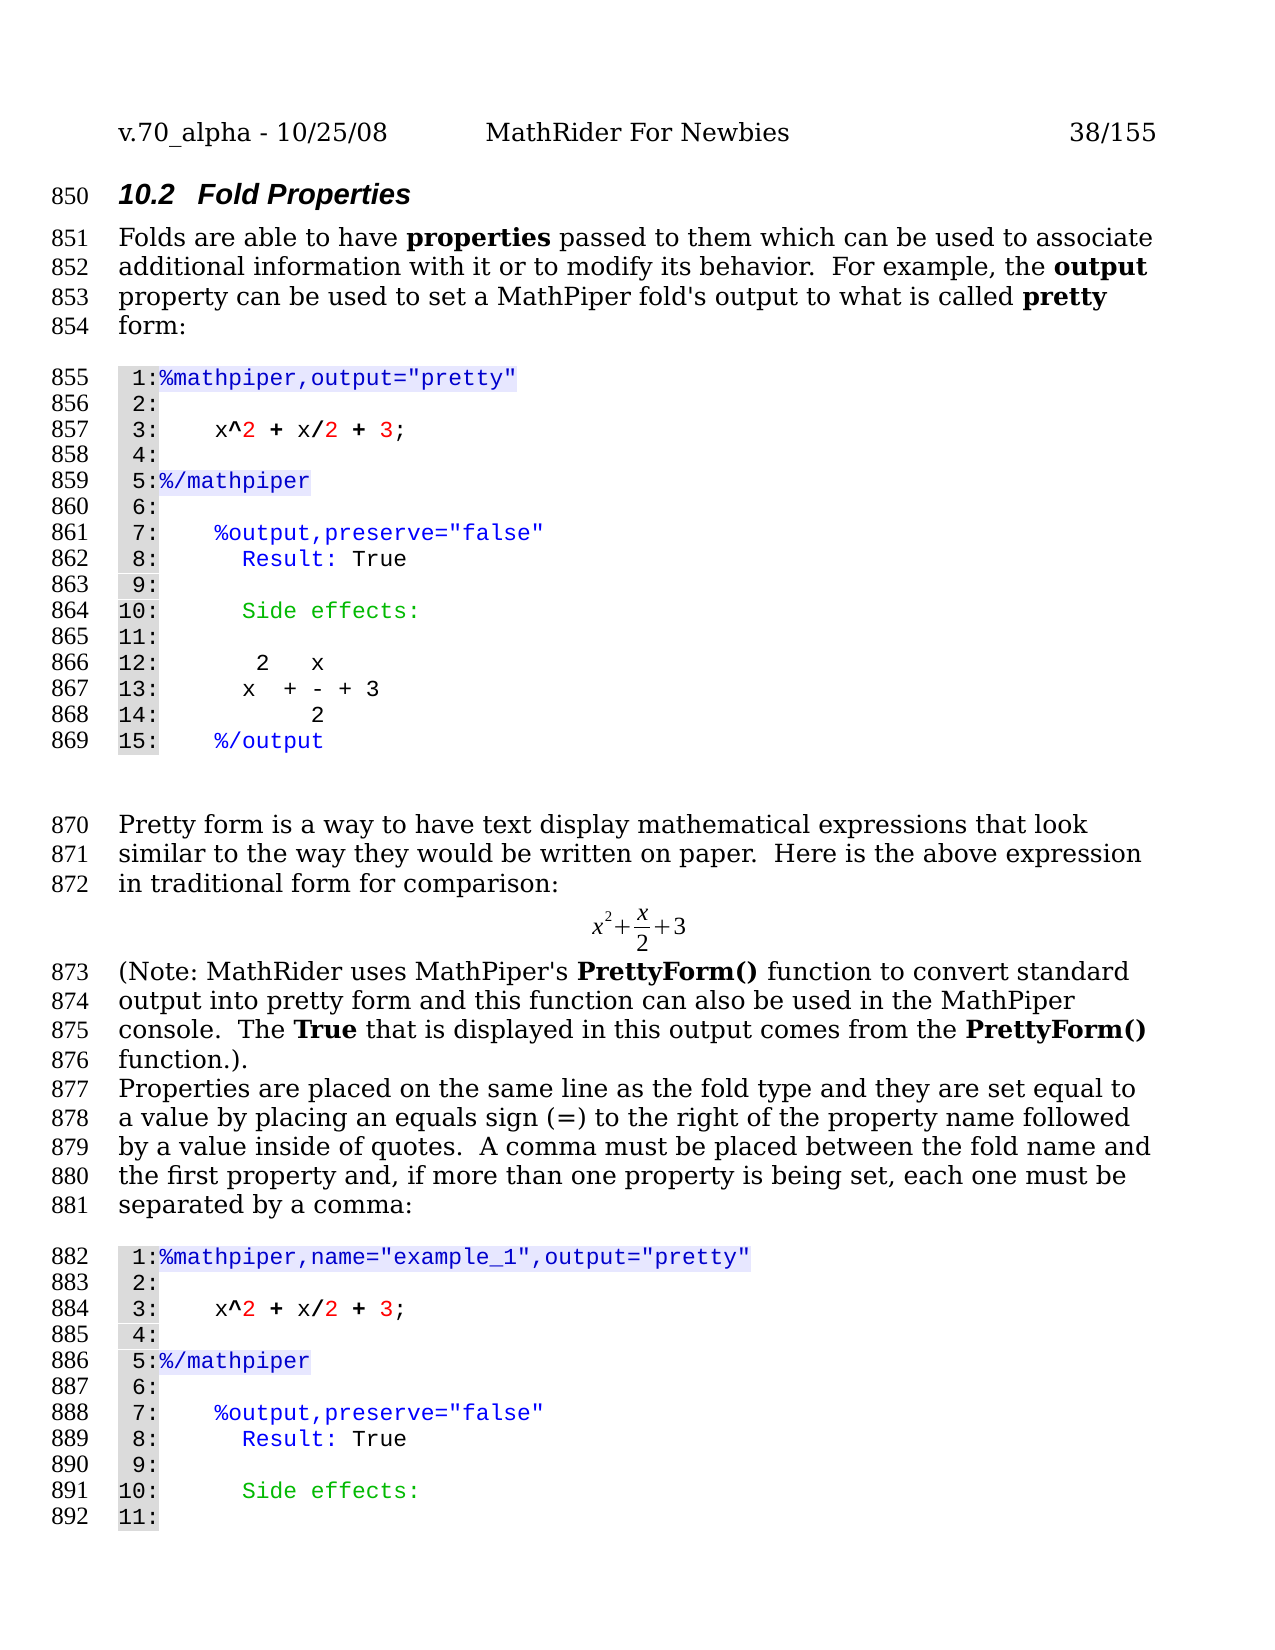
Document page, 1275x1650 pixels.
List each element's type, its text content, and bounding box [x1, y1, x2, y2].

text 9: [118, 1453, 1157, 1479]
text 3: x^2 + x/2 + 3; [118, 418, 1157, 444]
text 1:%mathpiper,output="pretty" [118, 366, 1157, 392]
text 7: %output,preserve="false" [118, 522, 1157, 548]
text 10: Side effects: [118, 1479, 1157, 1505]
text 12: 2 x [118, 651, 1157, 677]
text 6: [118, 496, 1157, 522]
text 4: [118, 1323, 1157, 1349]
text Folds are able to have properties passed to them which can be used to associate additional information with it or to modify its behavior. For example, the output property can be used to set a MathPiper fold's output to what is called pretty form: [118, 223, 1157, 340]
text 8: Result: True [118, 1427, 1157, 1453]
subtitle Fold Properties [118, 177, 1157, 210]
text 3: x^2 + x/2 + 3; [118, 1298, 1157, 1323]
text 8: Result: True [118, 548, 1157, 573]
text 5:%/mathpiper [118, 1349, 1157, 1375]
text 9: [118, 573, 1157, 599]
text 4: [118, 444, 1157, 470]
text 2: [118, 1272, 1157, 1298]
text 11: [118, 625, 1157, 651]
text 10: Side effects: [118, 599, 1157, 625]
text 5:%/mathpiper [118, 470, 1157, 496]
text 11: [118, 1505, 1157, 1531]
text 2: [118, 392, 1157, 418]
text 7: %output,preserve="false" [118, 1401, 1157, 1427]
text (Note: MathRider uses MathPiper's PrettyForm() function to convert standard output into pretty form and this function can also be used in the MathPiper console. The True that is displayed in this output comes from the PrettyForm() function.). [118, 957, 1157, 1074]
text Properties are placed on the same line as the fold type and they are set equal to a value by placing an equals sign (=) to the right of the property name followed by a value inside of quotes. A comma must be placed between the fold name and the first property and, if more than one property is being set, each one must be separated by a comma: [118, 1074, 1157, 1220]
text 15: %/output [118, 729, 1157, 755]
text 14: 2 [118, 703, 1157, 729]
text 13: x + - + 3 [118, 677, 1157, 703]
text 1:%mathpiper,name="example_1",output="pretty" [118, 1246, 1157, 1272]
text Pretty form is a way to have text display mathematical expressions that look similar to the way they would be written on paper. Here is the above expression in traditional form for comparison: [118, 811, 1157, 898]
text 6: [118, 1375, 1157, 1401]
